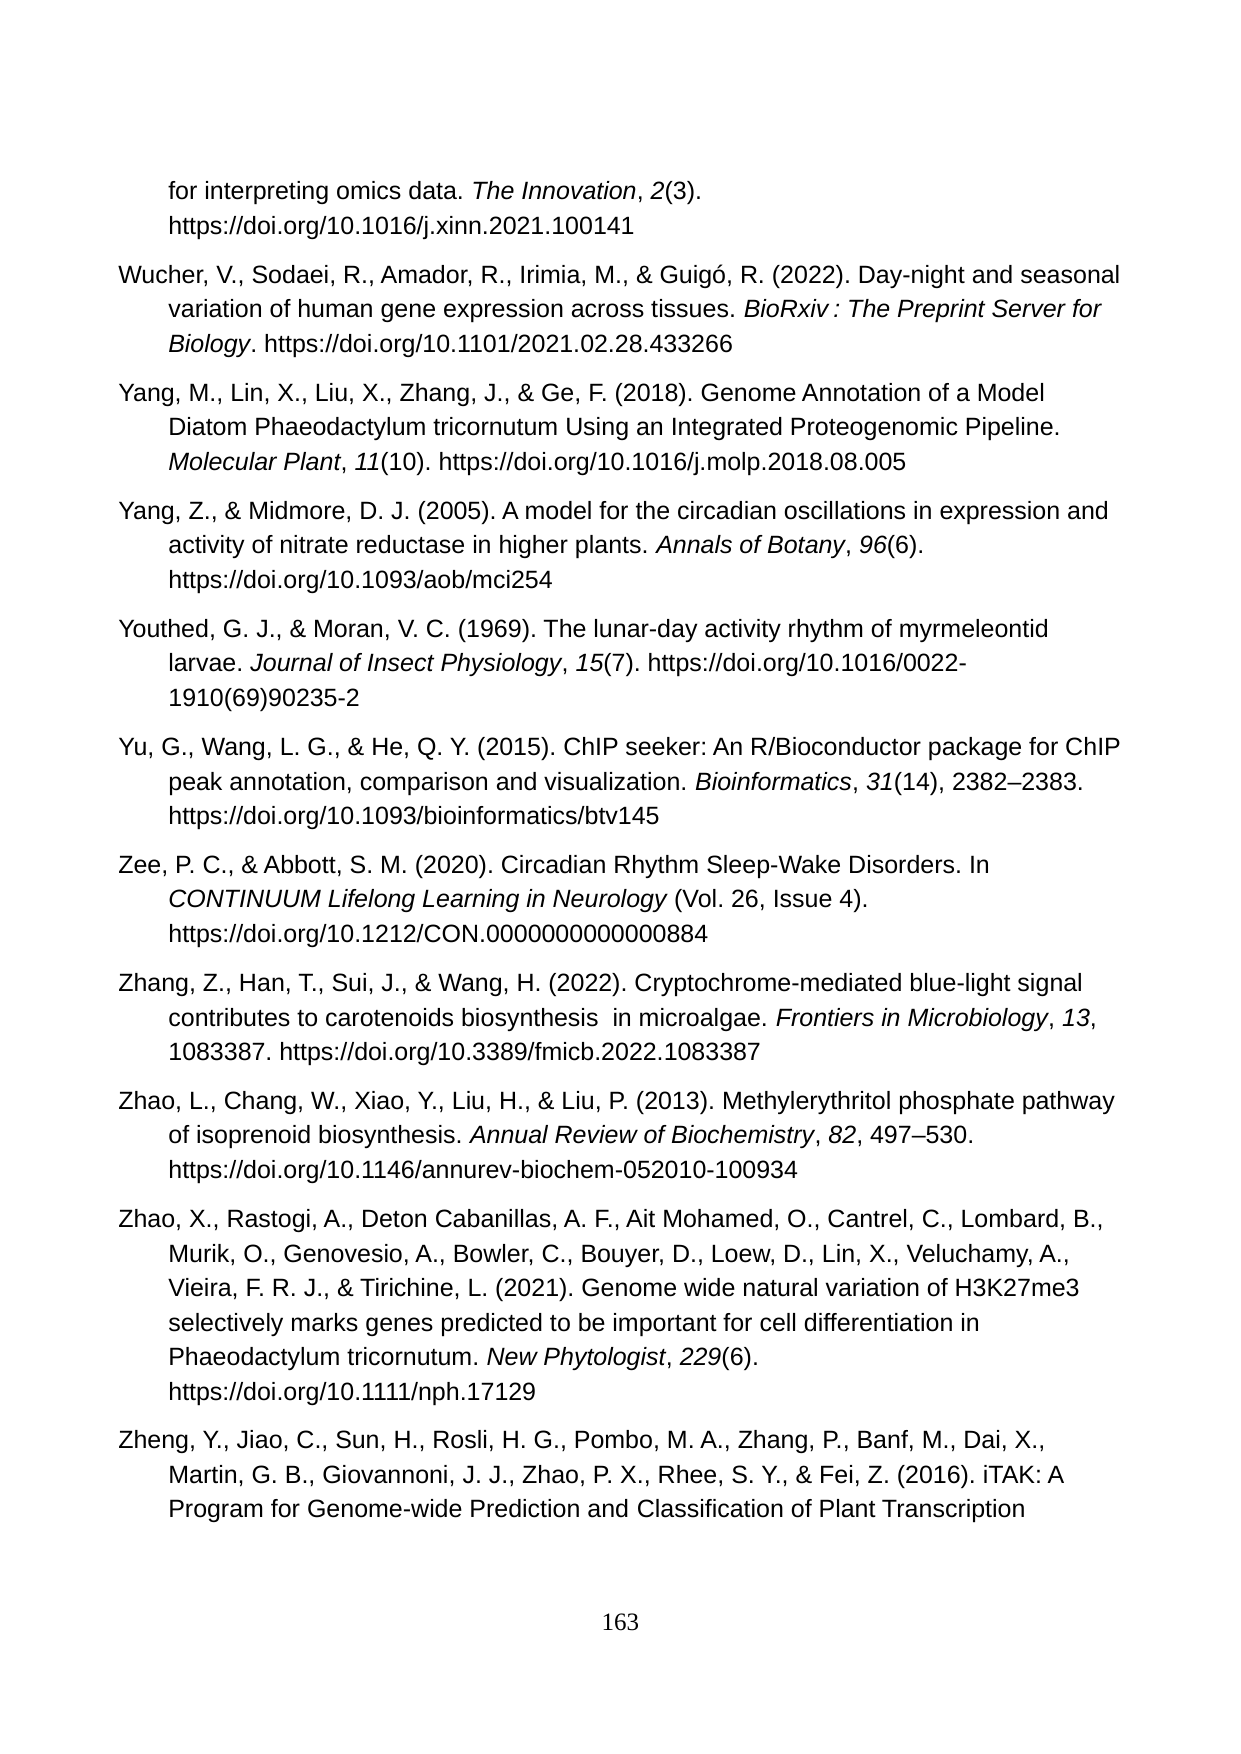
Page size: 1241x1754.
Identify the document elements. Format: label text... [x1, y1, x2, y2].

text Zheng, Y., Jiao, C., Sun, H., Rosli, H. G., Pombo, M. A., Zhang, P., Banf, M., Dai, X., Martin, G. B., Giovannoni, J. J., Zhao, P. X., Rhee, S. Y., & Fei, Z. (2016). iTAK: A Program for Genome-wide Prediction and Classification of Plant Transcription [118, 1426, 1122, 1523]
text Zee, P. C., & Abbott, S. M. (2020). Circadian Rhythm Sleep-Wake Disorders. In CONTINUUM Lifelong Learning in Neurology (Vol. 26, Issue 4). https://doi.org/10.1212/CON.0000000000000884 [118, 850, 1122, 948]
text Yang, Z., & Midmore, D. J. (2005). A model for the circadian oscillations in expression and activity of nitrate reductase in higher plants. Annals of Botany, 96(6). https://doi.org/10.1093/aob/mci254 [118, 496, 1122, 594]
text for interpreting omics data. The Innovation, 2(3). https://doi.org/10.1016/j.xinn.2021.100141 [118, 176, 1122, 239]
text Zhang, Z., Han, T., Sui, J., & Wang, H. (2022). Cryptochrome-mediated blue-light signal contributes to carotenoids biosynthesis in microalgae. Frontiers in Microbiology, 13, 1083387. https://doi.org/10.3389/fmicb.2022.1083387 [118, 968, 1122, 1066]
text Zhao, L., Chang, W., Xiao, Y., Liu, H., & Liu, P. (2013). Methylerythritol phosphate pathway of isoprenoid biosynthesis. Annual Review of Biochemistry, 82, 497–530. https://doi.org/10.1146/annurev-biochem-052010-100934 [118, 1086, 1122, 1184]
text Youthed, G. J., & Moran, V. C. (1969). The lunar-day activity rhythm of myrmeleontid larvae. Journal of Insect Physiology, 15(7). https://doi.org/10.1016/0022-1910(69)90235-2 [118, 614, 1122, 712]
text Zhao, X., Rastogi, A., Deton Cabanillas, A. F., Ait Mohamed, O., Cantrel, C., Lombard, B., Murik, O., Genovesio, A., Bowler, C., Bouyer, D., Loew, D., Lin, X., Veluchamy, A., Vieira, F. R. J., & Tirichine, L. (2021). Genome wide natural variation of H3K27me3 selectively marks genes predicted to be important for cell differentiation in Phaeodactylum tricornutum. New Phytologist, 229(6). https://doi.org/10.1111/nph.17129 [118, 1204, 1122, 1405]
text Yu, G., Wang, L. G., & He, Q. Y. (2015). ChIP seeker: An R/Bioconductor package for ChIP peak annotation, comparison and visualization. Bioinformatics, 31(14), 2382–2383. https://doi.org/10.1093/bioinformatics/btv145 [118, 732, 1122, 830]
text Yang, M., Lin, X., Liu, X., Zhang, J., & Ge, F. (2018). Genome Annotation of a Model Diatom Phaeodactylum tricornutum Using an Integrated Proteogenomic Pipeline. Molecular Plant, 11(10). https://doi.org/10.1016/j.molp.2018.08.005 [118, 378, 1122, 476]
text Wucher, V., Sodaei, R., Amador, R., Irimia, M., & Guigó, R. (2022). Day-night and seasonal variation of human gene expression across tissues. BioRxiv : The Preprint Server for Biology. https://doi.org/10.1101/2021.02.28.433266 [118, 260, 1122, 358]
